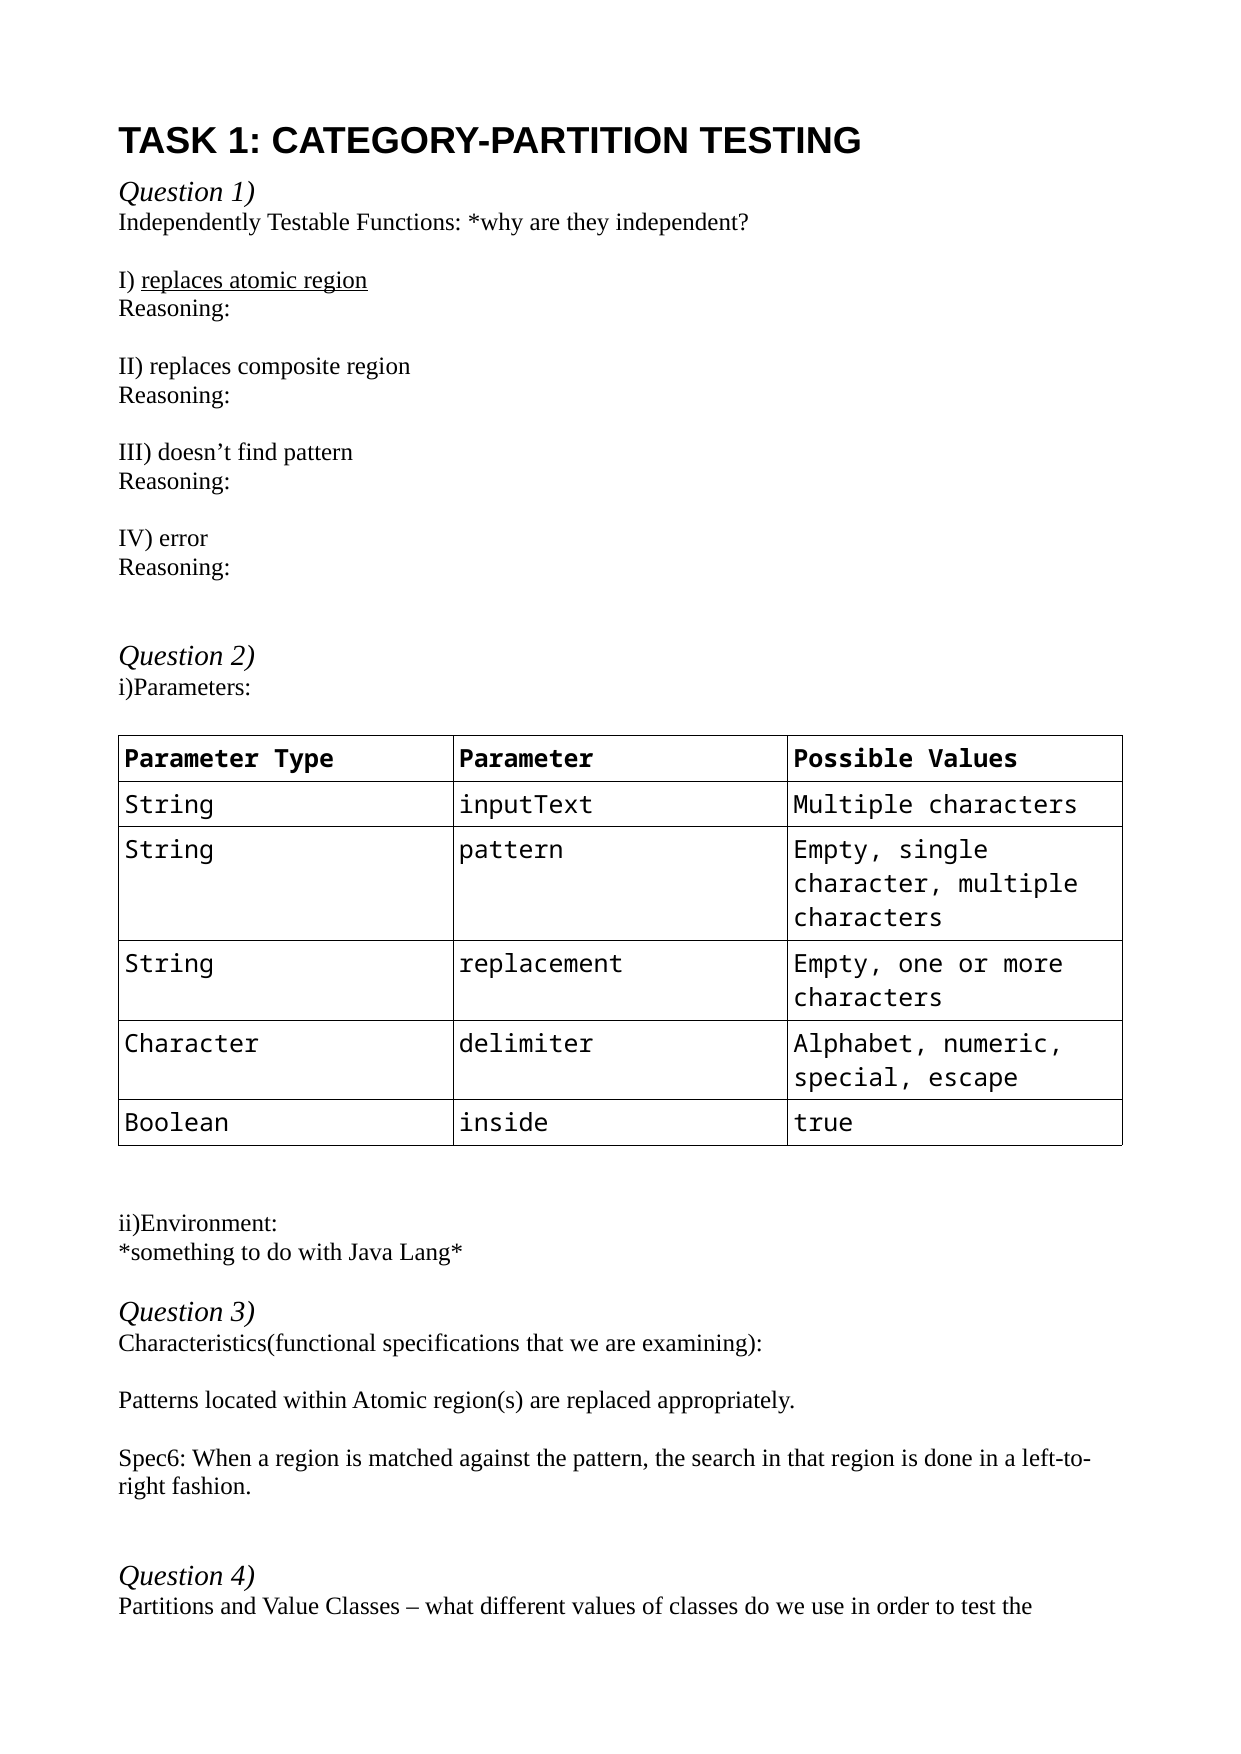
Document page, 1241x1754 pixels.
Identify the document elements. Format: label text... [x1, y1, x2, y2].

text I) replaces atomic region [118, 265, 1122, 293]
table_header Parameter [454, 736, 787, 781]
text Spec6: When a region is matched against the pattern, the search in that region is done in a left-to-right fashion. [118, 1443, 1122, 1500]
table_cell Alphabet, numeric, special, escape [788, 1021, 1122, 1099]
text *something to do with Java Lang* [118, 1237, 1122, 1265]
text i)Parameters: [118, 672, 1122, 701]
text Partitions and Value Classes – what different values of classes do we use in order to test the [118, 1591, 1122, 1620]
text Independently Testable Functions: *why are they independent? [118, 207, 1122, 236]
table_cell inside [454, 1100, 787, 1145]
text ii)Environment: [118, 1208, 1122, 1237]
text Reasoning: [118, 466, 1122, 495]
text Question 2) [118, 638, 1122, 672]
table_cell String [119, 941, 453, 1019]
table_cell Empty, one or more characters [788, 941, 1122, 1019]
text Reasoning: [118, 293, 1122, 322]
table_cell Character [119, 1021, 453, 1099]
table_cell delimiter [454, 1021, 787, 1099]
text Reasoning: [118, 552, 1122, 581]
table_cell String [119, 782, 453, 826]
text Question 1) [118, 174, 1122, 207]
text Characteristics(functional specifications that we are examining): [118, 1328, 1122, 1356]
text Question 4) [118, 1558, 1122, 1591]
table_header Possible Values [788, 736, 1122, 781]
table_header Parameter Type [119, 736, 453, 781]
table_cell Boolean [119, 1100, 453, 1145]
table_cell pattern [454, 827, 787, 940]
text Question 3) [118, 1294, 1122, 1328]
text IV) error [118, 523, 1122, 552]
table_cell true [788, 1100, 1122, 1145]
table_cell String [119, 827, 453, 940]
table_cell replacement [454, 941, 787, 1019]
text II) replaces composite region [118, 351, 1122, 380]
table_cell Multiple characters [788, 782, 1122, 826]
table_cell inputText [454, 782, 787, 826]
text Reasoning: [118, 380, 1122, 408]
table_cell Empty, single character, multiple characters [788, 827, 1122, 940]
subtitle TASK 1: CATEGORY-PARTITION TESTING [118, 118, 1122, 161]
text III) doesn’t find pattern [118, 437, 1122, 466]
text Patterns located within Atomic region(s) are replaced appropriately. [118, 1385, 1122, 1414]
